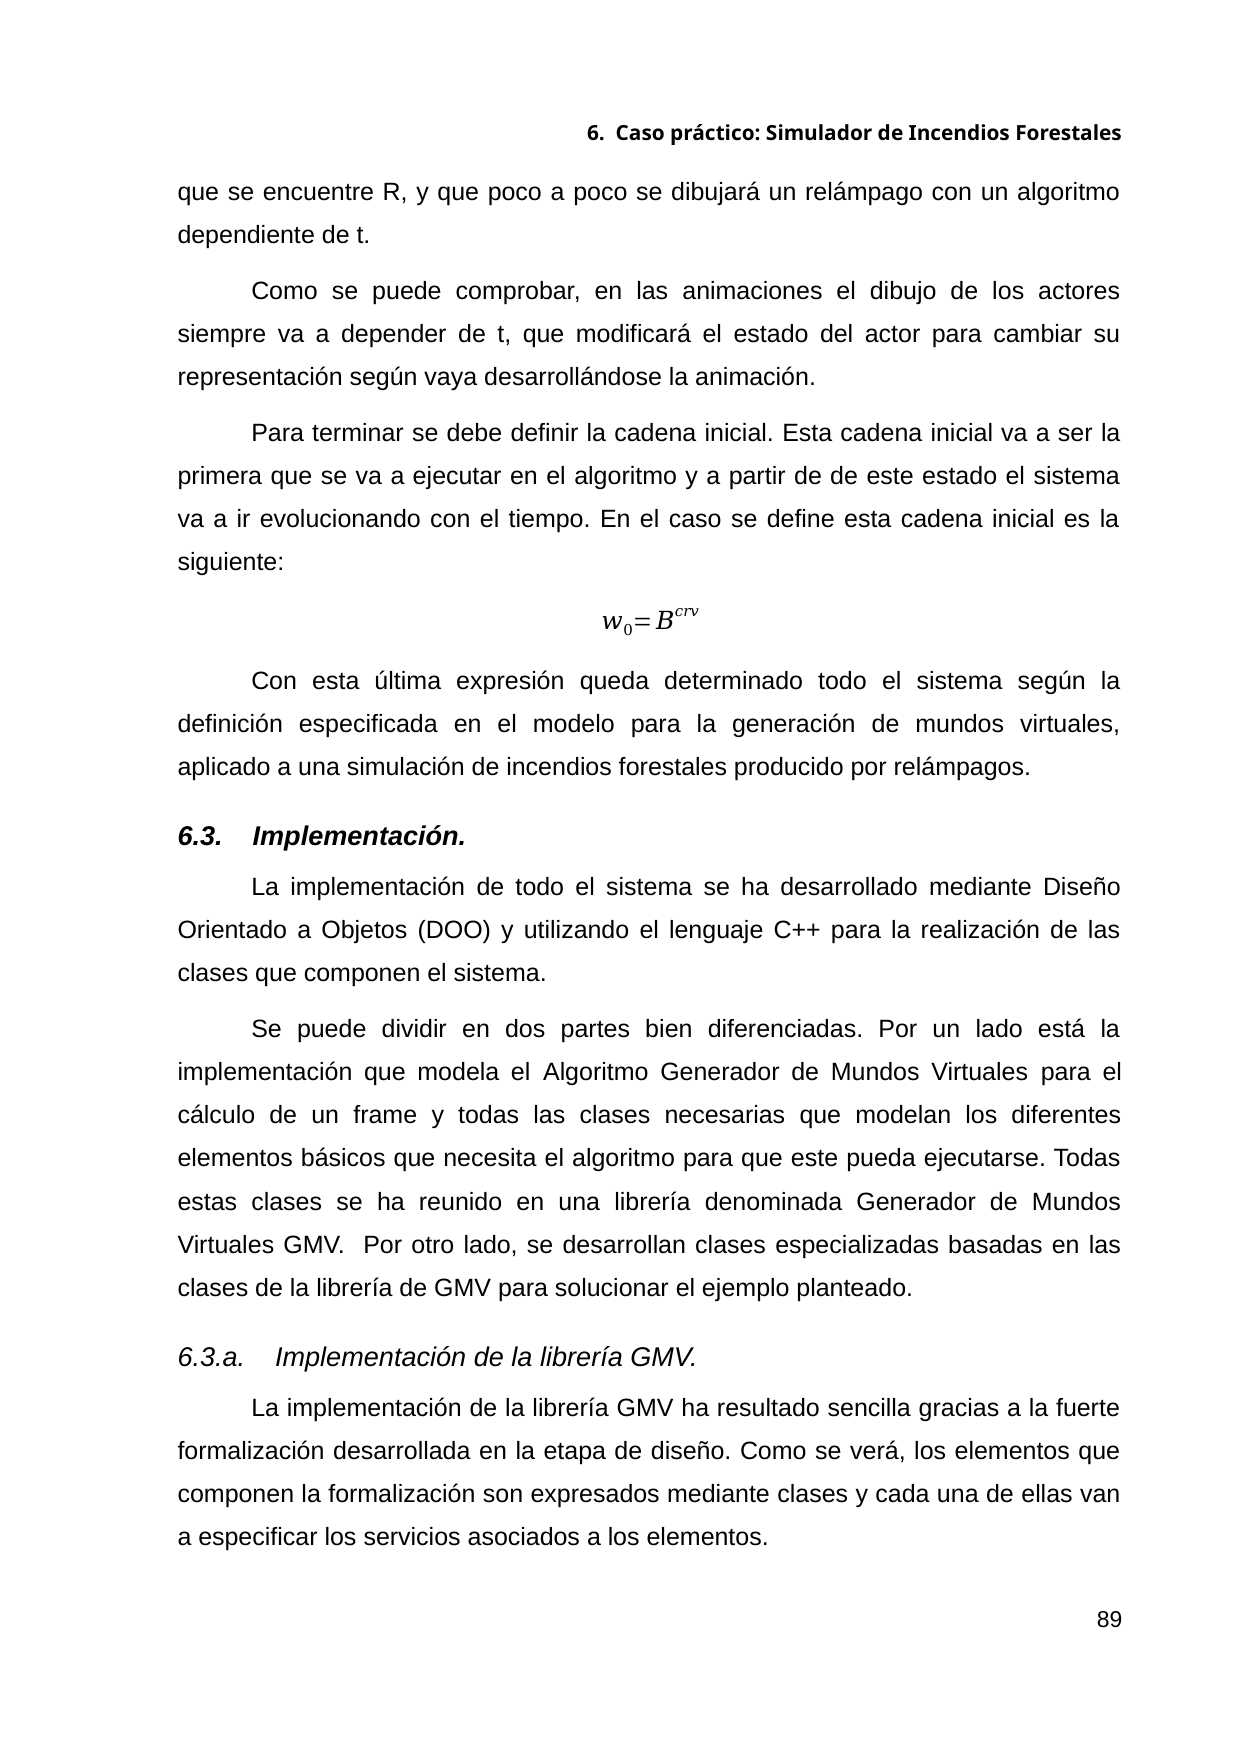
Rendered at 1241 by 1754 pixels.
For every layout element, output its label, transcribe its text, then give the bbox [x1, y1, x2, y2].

text La implementación de todo el sistema se ha desarrollado mediante Diseño Orientado a Objetos (DOO) y utilizando el lenguaje C++ para la realización de las clases que componen el sistema. [177, 872, 1122, 987]
text Con esta última expresión queda determinado todo el sistema según la definición especificada en el modelo para la generación de mundos virtuales, aplicado a una simulación de incendios forestales producido por relámpagos. [177, 666, 1122, 781]
text Se puede dividir en dos partes bien diferenciadas. Por un lado está la implementación que modela el Algoritmo Generador de Mundos Virtuales para el cálculo de un frame y todas las clases necesarias que modelan los diferentes elementos básicos que necesita el algoritmo para que este pueda ejecutarse. Todas estas clases se ha reunido en una librería denominada Generador de Mundos Virtuales GMV. Por otro lado, se desarrollan clases especializadas basadas en las clases de la librería de GMV para solucionar el ejemplo planteado. [177, 1014, 1122, 1301]
text Como se puede comprobar, en las animaciones el dibujo de los actores siempre va a depender de t, que modificará el estado del actor para cambiar su representación según vaya desarrollándose la animación. [177, 276, 1122, 391]
subtitle Implementación de la librería GMV. [177, 1341, 1122, 1372]
text Para terminar se debe definir la cadena inicial. Esta cadena inicial va a ser la primera que se va a ejecutar en el algoritmo y a partir de de este estado el sistema va a ir evolucionando con el tiempo. En el caso se define esta cadena inicial es la siguiente: [177, 418, 1122, 576]
subtitle Implementación. [177, 820, 1122, 851]
text La implementación de la librería GMV ha resultado sencilla gracias a la fuerte formalización desarrollada en la etapa de diseño. Como se verá, los elementos que componen la formalización son expresados mediante clases y cada una de ellas van a especificar los servicios asociados a los elementos. [177, 1393, 1122, 1551]
text que se encuentre R, y que poco a poco se dibujará un relámpago con un algoritmo dependiente de t. [177, 177, 1122, 249]
